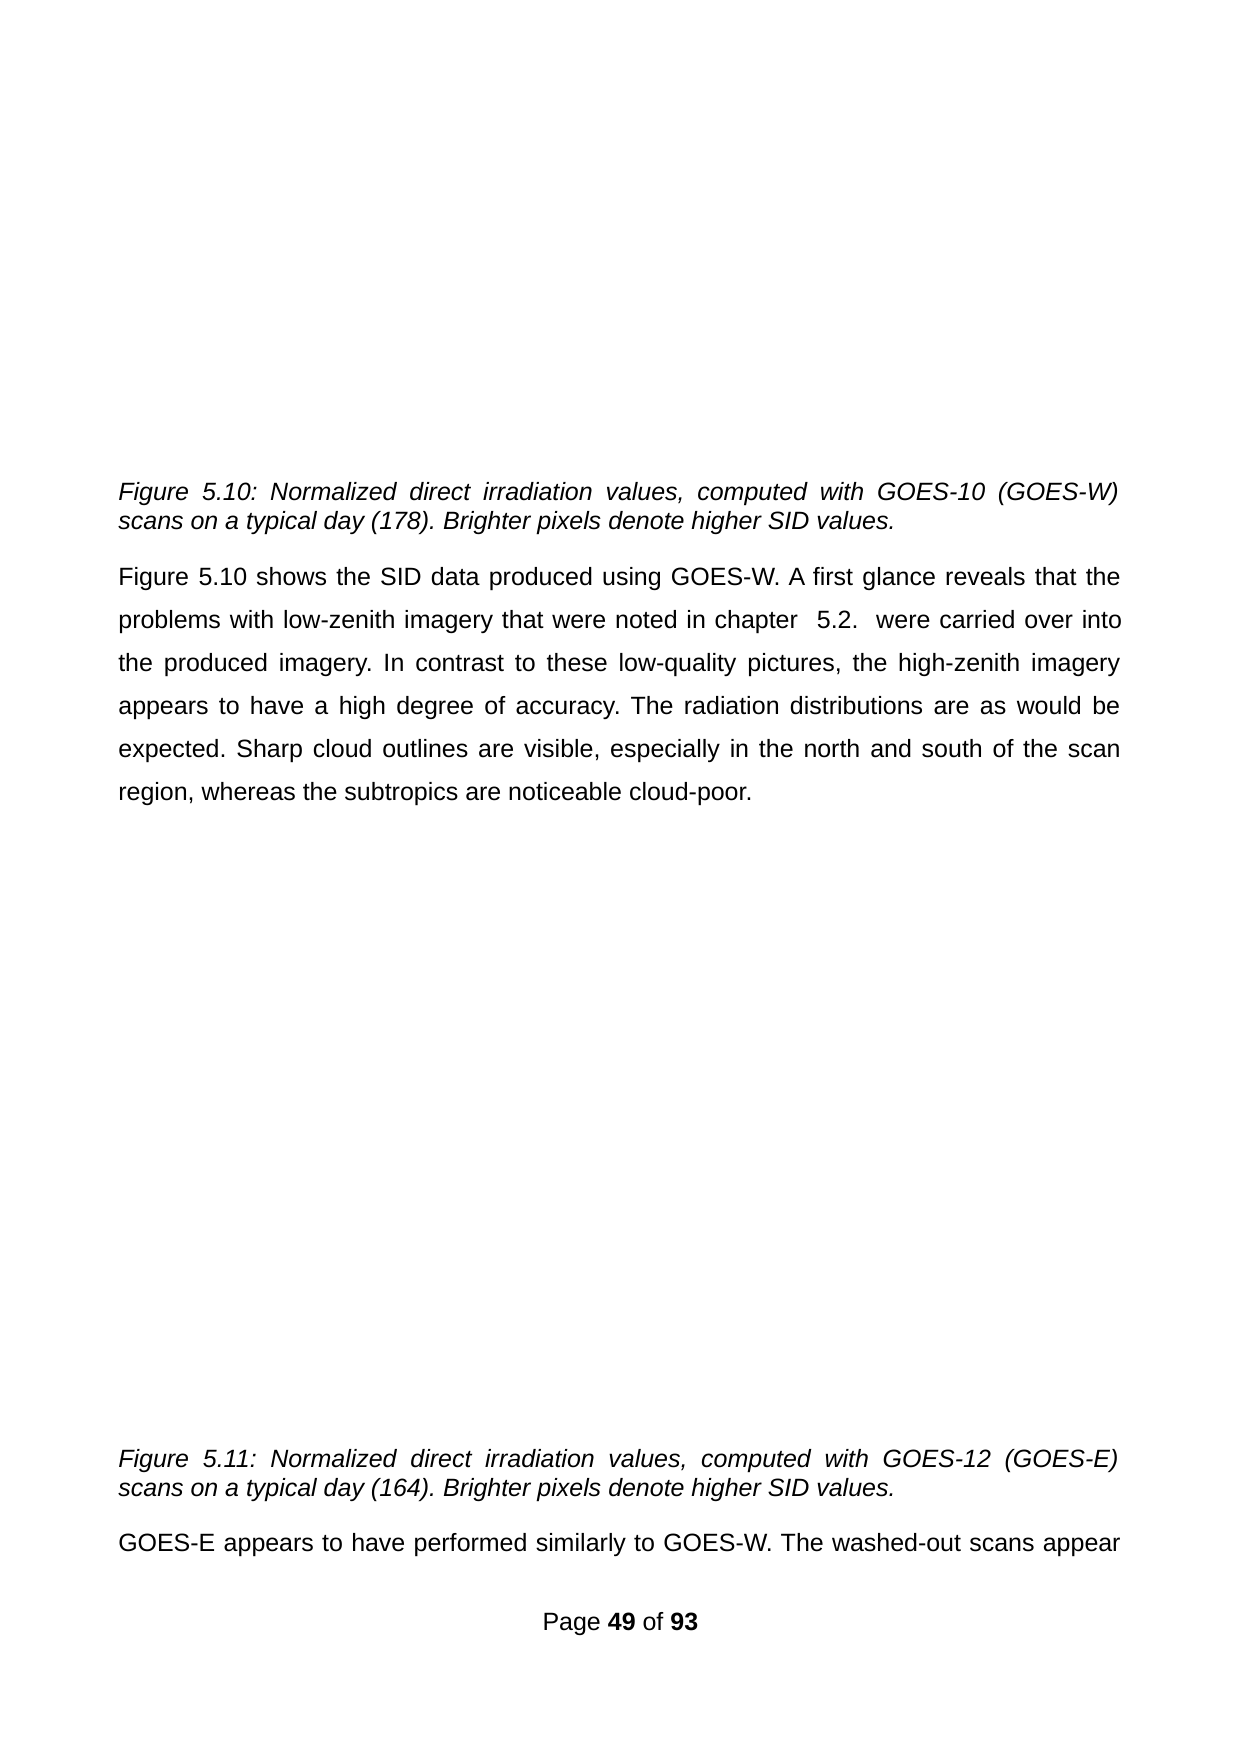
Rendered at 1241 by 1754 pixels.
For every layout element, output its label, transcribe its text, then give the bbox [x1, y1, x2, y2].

text Figure 5.10: Normalized direct irradiation values, computed with GOES-10 (GOES-W) scans on a typical day (178). Brighter pixels denote higher SID values. [118, 131, 1122, 535]
text GOES-E appears to have performed similarly to GOES-W. The washed-out scans appear [118, 1528, 1122, 1557]
text Figure 5.10 shows the SID data produced using GOES-W. A first glance reveals that the problems with low-zenith imagery that were noted in chapter 5.2 were carried over into the produced imagery. In contrast to these low-quality pictures, the high-zenith imagery appears to have a high degree of accuracy. The radiation distributions are as would be expected. Sharp cloud outlines are visible, especially in the north and south of the scan region, whereas the subtropics are noticeable cloud-poor. [118, 562, 1122, 806]
text Figure 5.11: Normalized direct irradiation values, computed with GOES-12 (GOES-E) scans on a typical day (164). Brighter pixels denote higher SID values. [118, 845, 1122, 1501]
